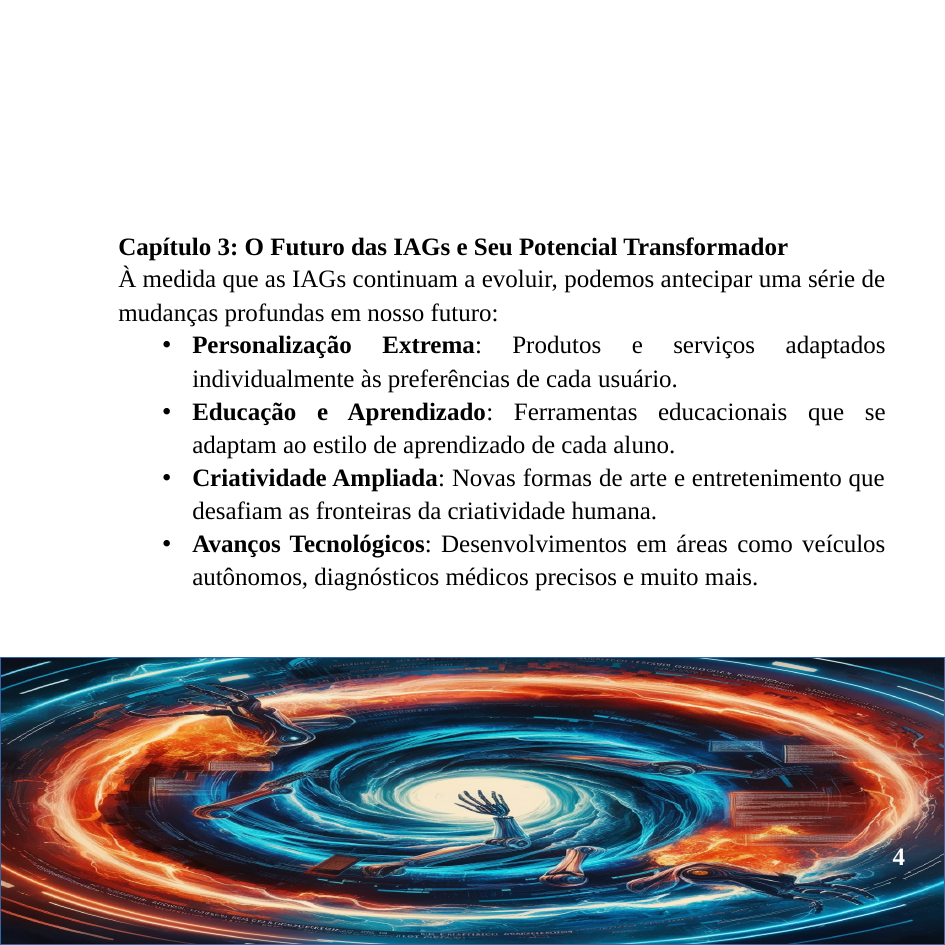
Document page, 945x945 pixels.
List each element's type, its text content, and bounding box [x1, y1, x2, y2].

list Educação e Aprendizado: Ferramentas educacionais que se adaptam ao estilo de aprendizado de cada aluno. [162, 397, 886, 458]
text À medida que as IAGs continuam a evoluir, podemos antecipar uma série de mudanças profundas em nosso futuro: [118, 264, 886, 326]
list Personalização Extrema: Produtos e serviços adaptados individualmente às preferências de cada usuário. [162, 331, 886, 392]
picture [675, 933, 713, 944]
picture [1, 658, 944, 944]
list Criatividade Ampliada: Novas formas de arte e entretenimento que desafiam as fronteiras da criatividade humana. [162, 463, 886, 524]
list Avanços Tecnológicos: Desenvolvimentos em áreas como veículos autônomos, diagnósticos médicos precisos e muito mais. [162, 529, 886, 591]
picture [714, 892, 944, 944]
picture [866, 901, 883, 907]
text Capítulo 3: O Futuro das IAGs e Seu Potencial Transformador [118, 232, 886, 260]
